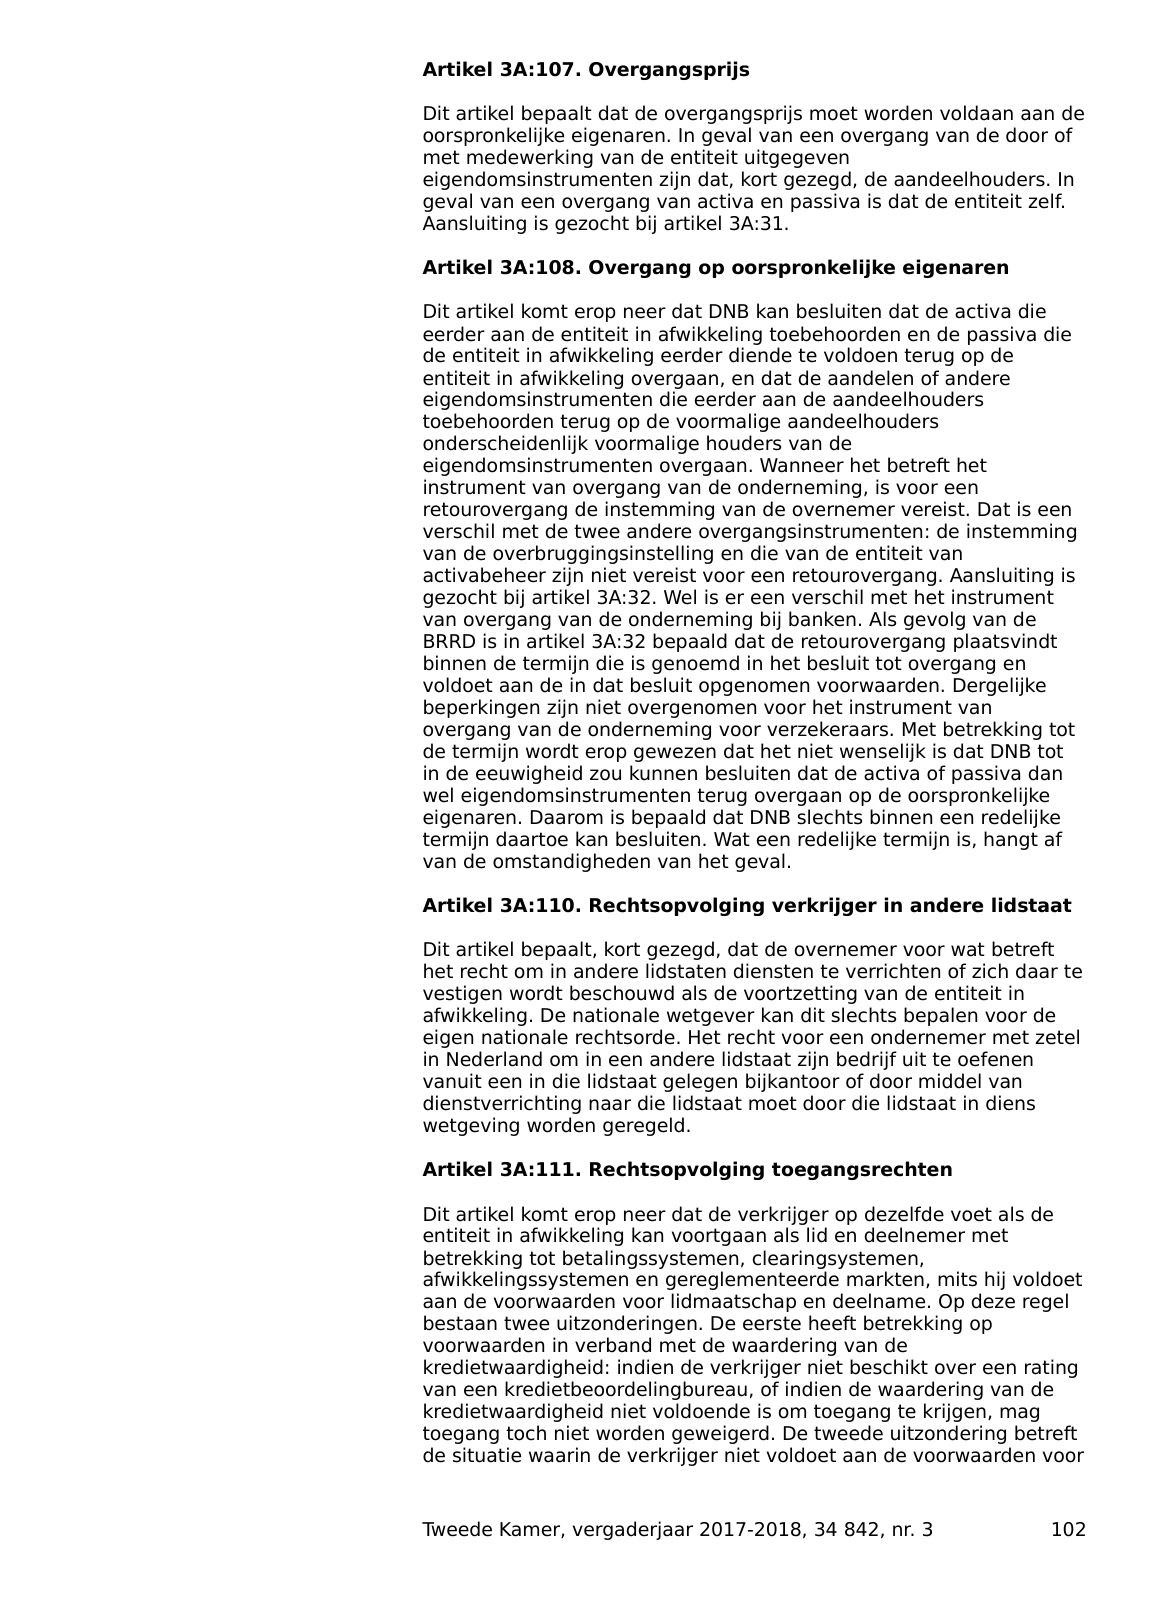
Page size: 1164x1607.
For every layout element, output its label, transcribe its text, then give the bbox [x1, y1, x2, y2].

text Dit artikel bepaalt dat de overgangsprijs moet worden voldaan aan de oorspronkelijke eigenaren. In geval van een overgang van de door of met medewerking van de entiteit uitgegeven eigendomsinstrumenten zijn dat, kort gezegd, de aandeelhouders. In geval van een overgang van activa en passiva is dat de entiteit zelf. Aansluiting is gezocht bij artikel 3A:31. [422, 103, 1087, 235]
subtitle Artikel 3A:110. Rechtsopvolging verkrijger in andere lidstaat [422, 895, 1087, 917]
subtitle Artikel 3A:108. Overgang op oorspronkelijke eigenaren [422, 257, 1087, 279]
text Dit artikel komt erop neer dat de verkrijger op dezelfde voet als de entiteit in afwikkeling kan voortgaan als lid en deelnemer met betrekking tot betalingssystemen, clearingsystemen, afwikkelingssystemen en gereglementeerde markten, mits hij voldoet aan de voorwaarden voor lidmaatschap en deelname. Op deze regel bestaan twee uitzonderingen. De eerste heeft betrekking op voorwaarden in verband met de waardering van de kredietwaardigheid: indien de verkrijger niet beschikt over een rating van een kredietbeoordelingbureau, of indien de waardering van de kredietwaardigheid niet voldoende is om toegang te krijgen, mag toegang toch niet worden geweigerd. De tweede uitzondering betreft de situatie waarin de verkrijger niet voldoet aan de voorwaarden voor [422, 1203, 1087, 1467]
subtitle Artikel 3A:107. Overgangsprijs [422, 59, 1087, 81]
text Dit artikel bepaalt, kort gezegd, dat de overnemer voor wat betreft het recht om in andere lidstaten diensten te verrichten of zich daar te vestigen wordt beschouwd als de voortzetting van de entiteit in afwikkeling. De nationale wetgever kan dit slechts bepalen voor de eigen nationale rechtsorde. Het recht voor een ondernemer met zetel in Nederland om in een andere lidstaat zijn bedrijf uit te oefenen vanuit een in die lidstaat gelegen bijkantoor of door middel van dienstverrichting naar die lidstaat moet door die lidstaat in diens wetgeving worden geregeld. [422, 939, 1087, 1137]
subtitle Artikel 3A:111. Rechtsopvolging toegangsrechten [422, 1159, 1087, 1181]
text Dit artikel komt erop neer dat DNB kan besluiten dat de activa die eerder aan de entiteit in afwikkeling toebehoorden en de passiva die de entiteit in afwikkeling eerder diende te voldoen terug op de entiteit in afwikkeling overgaan, en dat de aandelen of andere eigendomsinstrumenten die eerder aan de aandeelhouders toebehoorden terug op de voormalige aandeelhouders onderscheidenlijk voormalige houders van de eigendomsinstrumenten overgaan. Wanneer het betreft het instrument van overgang van de onderneming, is voor een retourovergang de instemming van de overnemer vereist. Dat is een verschil met de twee andere overgangsinstrumenten: de instemming van de overbruggingsinstelling en die van de entiteit van activabeheer zijn niet vereist voor een retourovergang. Aansluiting is gezocht bij artikel 3A:32. Wel is er een verschil met het instrument van overgang van de onderneming bij banken. Als gevolg van de BRRD is in artikel 3A:32 bepaald dat de retourovergang plaatsvindt binnen de termijn die is genoemd in het besluit tot overgang en voldoet aan de in dat besluit opgenomen voorwaarden. Dergelijke beperkingen zijn niet overgenomen voor het instrument van overgang van de onderneming voor verzekeraars. Met betrekking tot de termijn wordt erop gewezen dat het niet wenselijk is dat DNB tot in de eeuwigheid zou kunnen besluiten dat de activa of passiva dan wel eigendomsinstrumenten terug overgaan op de oorspronkelijke eigenaren. Daarom is bepaald dat DNB slechts binnen een redelijke termijn daartoe kan besluiten. Wat een redelijke termijn is, hangt af van de omstandigheden van het geval. [422, 301, 1087, 873]
